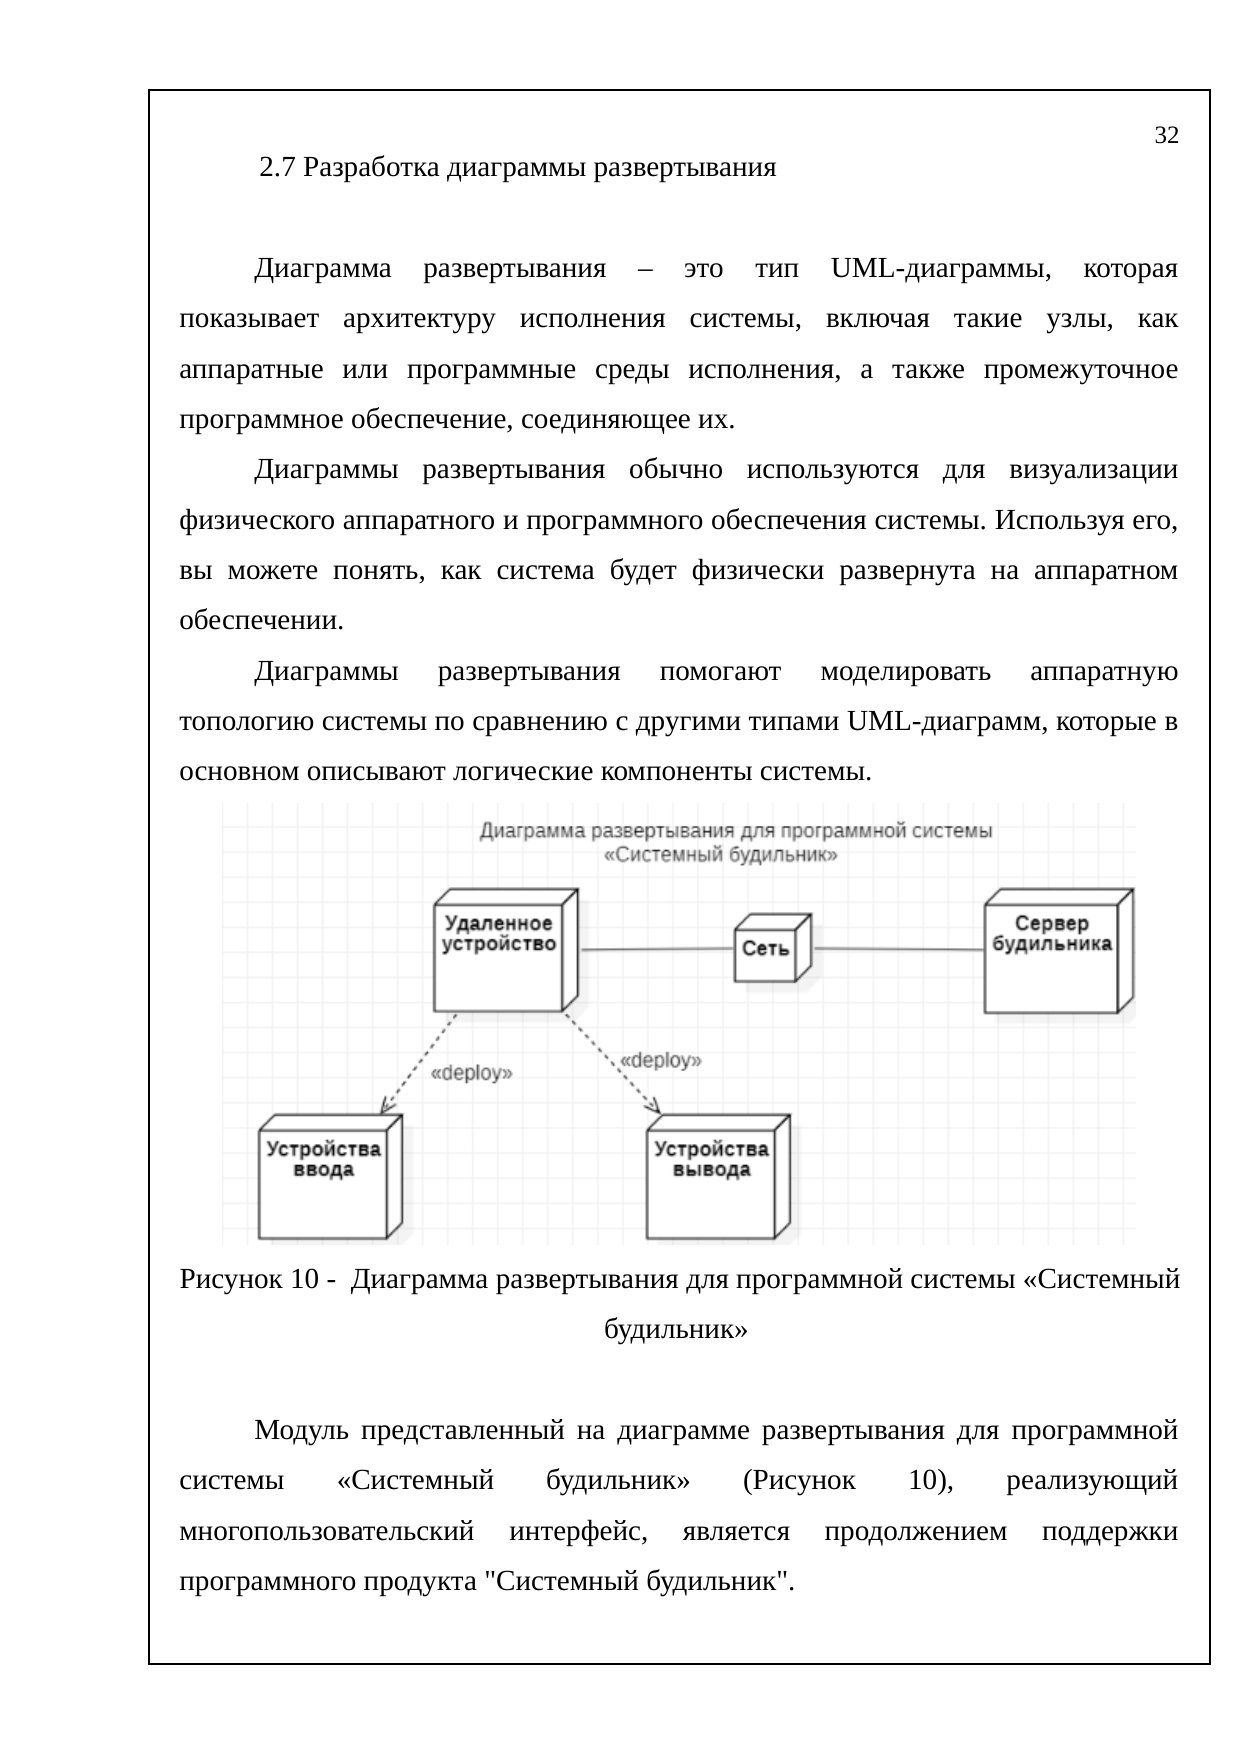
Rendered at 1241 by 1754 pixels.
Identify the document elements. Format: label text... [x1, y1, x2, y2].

text Модуль представленный на диаграмме развертывания для программной системы «Системный будильник» (Рисунок 10), реализующий многопользовательский интерфейс, является продолжением поддержки программного продукта "Системный будильник". [179, 1412, 1179, 1596]
text 2.7 Разработка диаграммы развертывания [259, 149, 1181, 183]
text Диаграмма развертывания – это тип UML-диаграммы, которая показывает архитектуру исполнения системы, включая такие узлы, как аппаратные или программные среды исполнения, а также промежуточное программное обеспечение, соединяющее их. [179, 250, 1179, 435]
text Рисунок 10 - Диаграмма развертывания для программной системы «Системный будильник» [179, 1245, 1181, 1345]
text Диаграммы развертывания обычно используются для визуализации физического аппаратного и программного обеспечения системы. Используя его, вы можете понять, как система будет физически развернута на аппаратном обеспечении. [179, 451, 1179, 636]
picture [222, 803, 1137, 1245]
text Диаграммы развертывания помогают моделировать аппаратную топологию системы по сравнению с другими типами UML-диаграмм, которые в основном описывают логические компоненты системы. [179, 653, 1179, 787]
